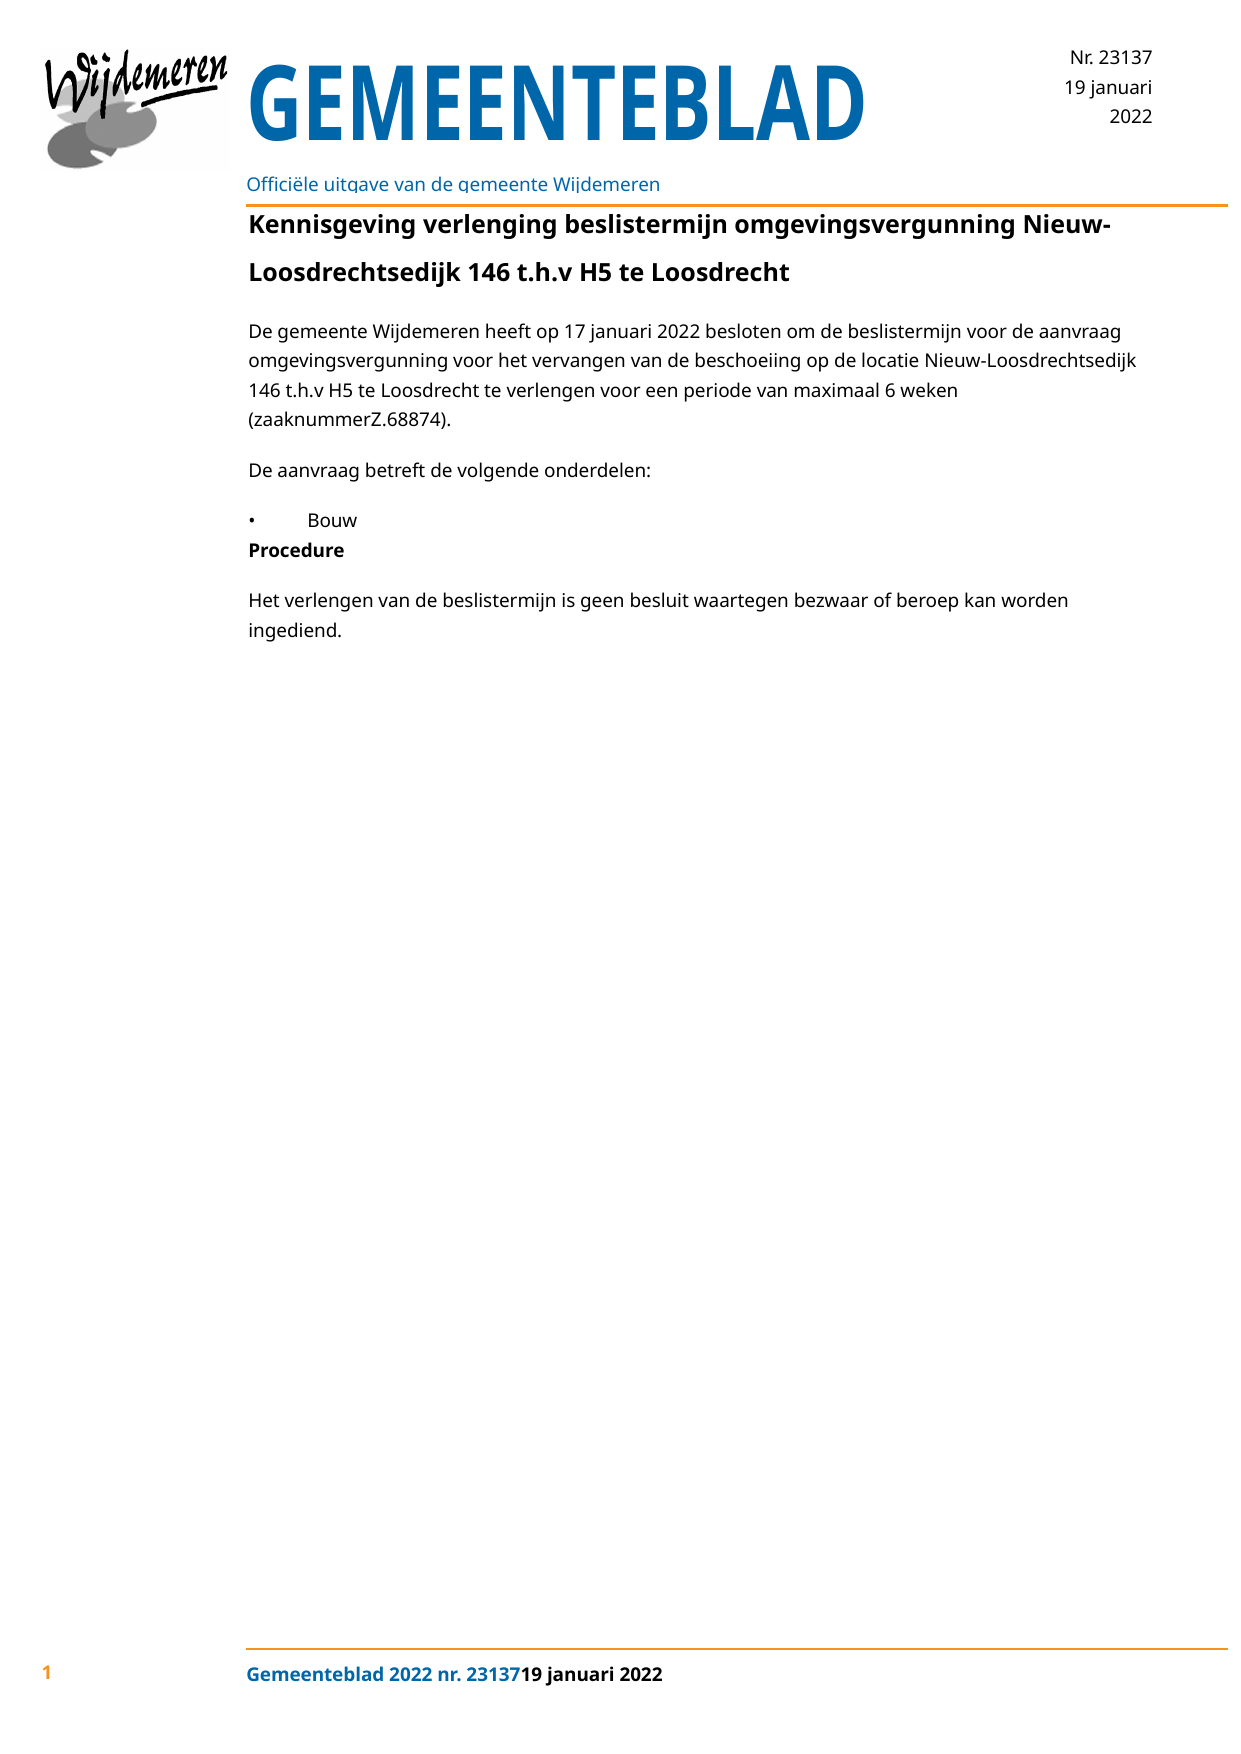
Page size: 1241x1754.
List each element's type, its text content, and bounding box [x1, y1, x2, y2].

text Het verlengen van de beslistermijn is geen besluit waartegen bezwaar of beroep kan worden ingediend. [248, 587, 1152, 643]
text Kennisgeving verlenging beslistermijn omgevingsvergunning Nieuw-Loosdrechtsedijk 146 t.h.v H5 te Loosdrecht [248, 207, 1152, 288]
picture [41, 47, 231, 172]
text De aanvraag betreft de volgende onderdelen: [248, 457, 1152, 483]
list Bouw [248, 507, 1152, 533]
text De gemeente Wijdemeren heeft op 17 januari 2022 besloten om de beslistermijn voor de aanvraag omgevingsvergunning voor het vervangen van de beschoeiing op de locatie Nieuw-Loosdrechtsedijk 146 t.h.v H5 te Loosdrecht te verlengen voor een periode van maximaal 6 weken (zaaknummerZ.68874). [248, 318, 1152, 432]
text Procedure [248, 537, 1152, 563]
